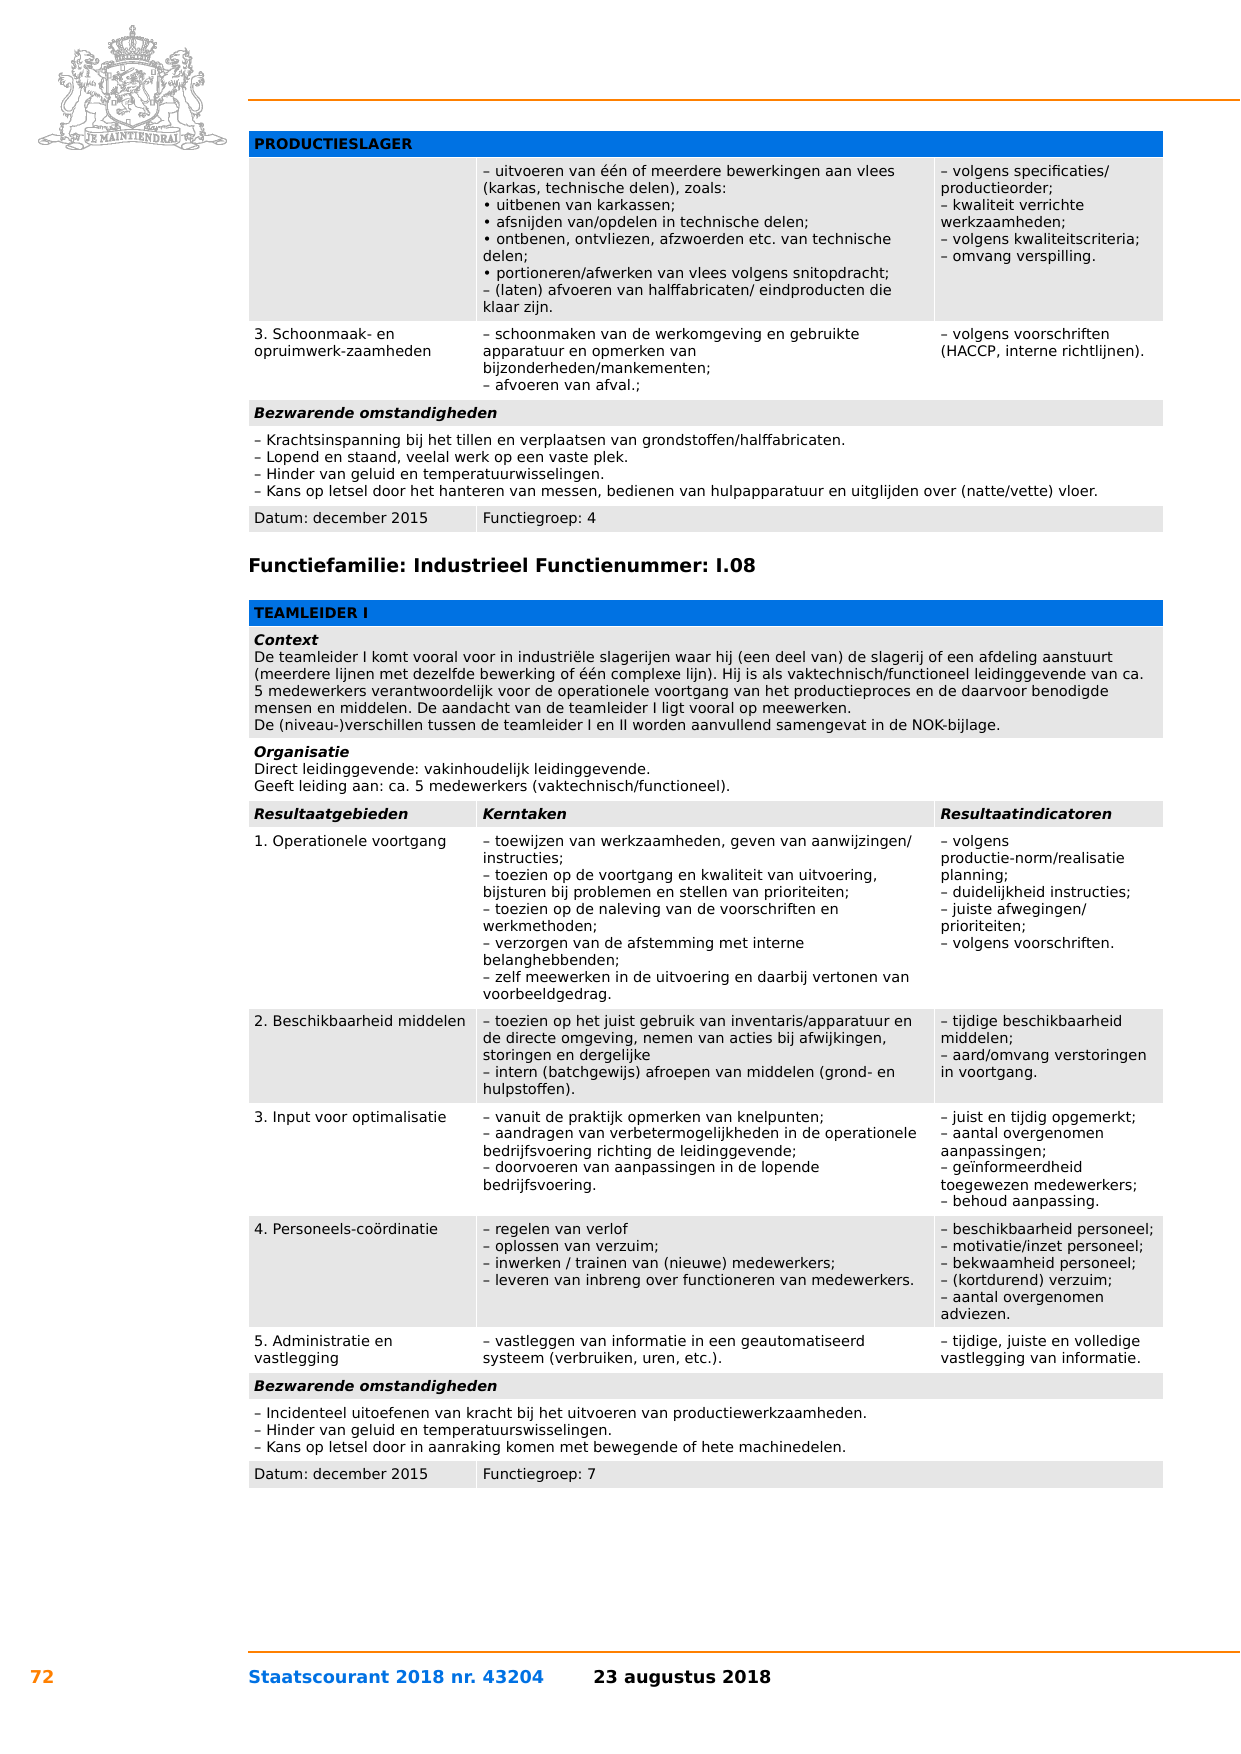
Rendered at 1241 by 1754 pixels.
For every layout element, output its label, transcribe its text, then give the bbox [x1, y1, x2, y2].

table_cell – volgens specificaties/ productieorder; – kwaliteit verrichte werkzaamheden; – volgens kwaliteitscriteria; – omvang verspilling. [935, 158, 1163, 321]
table_cell – toewijzen van werkzaamheden, geven van aanwijzingen/ instructies; – toezien op de voortgang en kwaliteit van uitvoering, bijsturen bij problemen en stellen van prioriteiten; – toezien op de naleving van de voorschriften en werkmethoden; – verzorgen van de afstemming met interne belanghebbenden; – zelf meewerken in de uitvoering en daarbij vertonen van voorbeeldgedrag. [477, 828, 934, 1007]
subtitle Functiefamilie: Industrieel Functienummer: I.08 [248, 555, 1163, 577]
table_cell – schoonmaken van de werkomgeving en gebruikte apparatuur en opmerken van bijzonderheden/mankementen; – afvoeren van afval.; [477, 322, 934, 399]
table_cell – tijdige, juiste en volledige vastlegging van informatie. [935, 1328, 1163, 1372]
table_cell Bezwarende omstandigheden [249, 1373, 1163, 1399]
table_cell Context De teamleider I komt vooral voor in industriële slagerijen waar hij (een deel van) de slagerij of een afdeling aanstuurt (meerdere lijnen met dezelfde bewerking of één complexe lijn). Hij is als vaktechnisch/functioneel leidinggevende van ca. 5 medewerkers verantwoordelijk voor de operationele voortgang van het productieproces en de daarvoor benodigde mensen en middelen. De aandacht van de teamleider I ligt vooral op meewerken. De (niveau-)verschillen tussen de teamleider I en II worden aanvullend samengevat in de NOK-bijlage. [249, 627, 1163, 738]
table_cell – volgens productie-norm/realisatie planning; – duidelijkheid instructies; – juiste afwegingen/ prioriteiten; – volgens voorschriften. [935, 828, 1163, 1007]
table_cell Kerntaken [477, 801, 934, 827]
table_cell [249, 158, 476, 321]
table_cell 2. Beschikbaarheid middelen [249, 1009, 476, 1103]
table_cell Bezwarende omstandigheden [249, 400, 1163, 426]
table_cell – tijdige beschikbaarheid middelen; – aard/omvang verstoringen in voortgang. [935, 1009, 1163, 1103]
table_cell – vanuit de praktijk opmerken van knelpunten; – aandragen van verbetermogelijkheden in de operationele bedrijfsvoering richting de leidinggevende; – doorvoeren van aanpassingen in de lopende bedrijfsvoering. [477, 1104, 934, 1215]
table_cell Resultaatgebieden [249, 801, 476, 827]
table_cell 3. Schoonmaak- en opruimwerk-zaamheden [249, 322, 476, 399]
table_cell Functiegroep: 4 [477, 506, 1163, 532]
table_cell 4. Personeels-coördinatie [249, 1216, 476, 1327]
table_cell Resultaatindicatoren [935, 801, 1163, 827]
table_cell – juist en tijdig opgemerkt; – aantal overgenomen aanpassingen; – geïnformeerdheid toegewezen medewerkers; – behoud aanpassing. [935, 1104, 1163, 1215]
table_cell Datum: december 2015 [249, 1461, 476, 1488]
table_cell Organisatie Direct leidinggevende: vakinhoudelijk leidinggevende. Geeft leiding aan: ca. 5 medewerkers (vaktechnisch/functioneel). [249, 740, 1163, 800]
table_cell – beschikbaarheid personeel; – motivatie/inzet personeel; – bekwaamheid personeel; – (kortdurend) verzuim; – aantal overgenomen adviezen. [935, 1216, 1163, 1327]
table_cell – volgens voorschriften (HACCP, interne richtlijnen). [935, 322, 1163, 399]
table_cell – uitvoeren van één of meerdere bewerkingen aan vlees (karkas, technische delen), zoals: • uitbenen van karkassen; • afsnijden van/opdelen in technische delen; • ontbenen, ontvliezen, afzwoerden etc. van technische delen; • portioneren/afwerken van vlees volgens snitopdracht; – (laten) afvoeren van halffabricaten/ eindproducten die klaar zijn. [477, 158, 934, 321]
table_cell Functiegroep: 7 [477, 1461, 1163, 1488]
table_cell – vastleggen van informatie in een geautomatiseerd systeem (verbruiken, uren, etc.). [477, 1328, 934, 1372]
table_cell 3. Input voor optimalisatie [249, 1104, 476, 1215]
table_header TEAMLEIDER I [249, 600, 1163, 626]
table_cell 5. Administratie en vastlegging [249, 1328, 476, 1372]
table_cell – toezien op het juist gebruik van inventaris/apparatuur en de directe omgeving, nemen van acties bij afwijkingen, storingen en dergelijke – intern (batchgewijs) afroepen van middelen (grond- en hulpstoffen). [477, 1009, 934, 1103]
table_cell Datum: december 2015 [249, 506, 476, 532]
table_cell – regelen van verlof – oplossen van verzuim; – inwerken / trainen van (nieuwe) medewerkers; – leveren van inbreng over functioneren van medewerkers. [477, 1216, 934, 1327]
table_cell – Incidenteel uitoefenen van kracht bij het uitvoeren van productiewerkzaamheden. – Hinder van geluid en temperatuurswisselingen. – Kans op letsel door in aanraking komen met bewegende of hete machinedelen. [249, 1400, 1163, 1460]
table_cell 1. Operationele voortgang [249, 828, 476, 1007]
picture [38, 25, 227, 150]
table_cell – Krachtsinspanning bij het tillen en verplaatsen van grondstoffen/halffabricaten. – Lopend en staand, veelal werk op een vaste plek. – Hinder van geluid en temperatuurwisselingen. – Kans op letsel door het hanteren van messen, bedienen van hulpapparatuur en uitglijden over (natte/vette) vloer. [249, 427, 1163, 504]
table_header PRODUCTIESLAGER [249, 131, 1163, 157]
